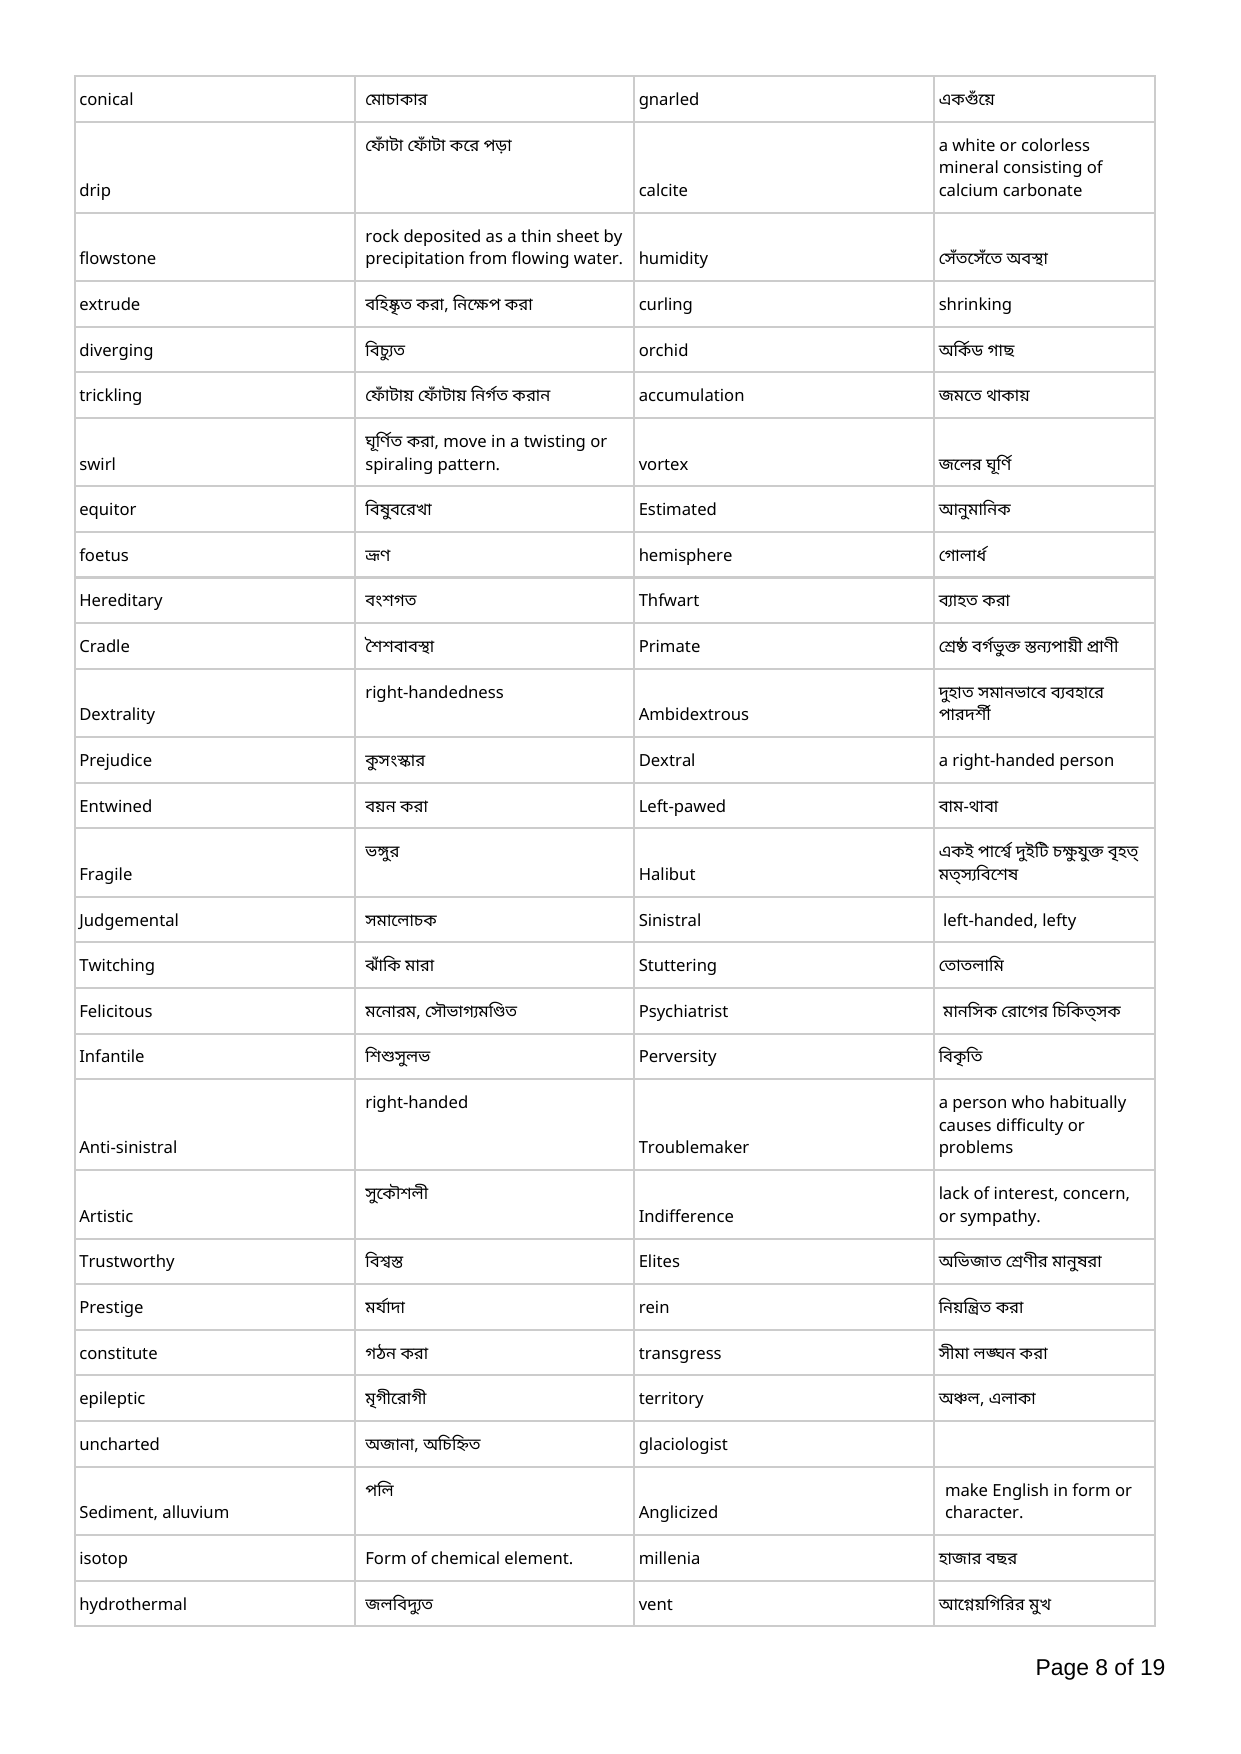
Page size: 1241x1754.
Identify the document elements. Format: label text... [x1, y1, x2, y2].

table_cell millenia [635, 1536, 933, 1579]
table_cell বিচ্যুত [356, 328, 633, 371]
table_cell Troublemaker [635, 1080, 933, 1169]
table_cell বংশগত [356, 579, 633, 622]
table_cell অর্কিড গাছ [935, 328, 1154, 371]
table_cell Anglicized [635, 1468, 933, 1534]
table_cell isotop [76, 1536, 354, 1579]
table_cell Ambidextrous [635, 670, 933, 736]
table_cell Anti-sinistral [76, 1080, 354, 1169]
table_cell lack of interest, concern, or sympathy. [935, 1171, 1154, 1237]
table_cell Form of chemical element. [356, 1536, 633, 1579]
table_cell extrude [76, 282, 354, 326]
table_cell orchid [635, 328, 933, 371]
table_cell অজানা, অচিহ্নিত [356, 1422, 633, 1466]
table_cell শৈশবাবস্থা [356, 624, 633, 668]
table_cell right-handedness [356, 670, 633, 736]
table_cell মনোরম, সৌভাগ্যমণ্ডিত [356, 989, 633, 1032]
table_cell Felicitous [76, 989, 354, 1032]
table_cell বিকৃতি [935, 1035, 1154, 1078]
table_cell conical [76, 77, 354, 121]
table_cell শিশুসুলভ [356, 1035, 633, 1078]
table_cell territory [635, 1376, 933, 1420]
table_cell মানসিক রোগের চিকিত্সক [935, 989, 1154, 1032]
table_cell অভিজাত শ্রেণীর মানুষরা [935, 1240, 1154, 1283]
table_cell বয়ন করা [356, 784, 633, 827]
table_cell Left-pawed [635, 784, 933, 827]
table_cell right-handed [356, 1080, 633, 1169]
table_cell একগুঁয়ে [935, 77, 1154, 121]
table_cell Judgemental [76, 898, 354, 941]
table_cell make English in form or character. [935, 1468, 1154, 1534]
table_cell মর্যাদা [356, 1285, 633, 1329]
table_cell সেঁতসেঁতে অবস্থা [935, 214, 1154, 280]
table_cell Dextral [635, 738, 933, 782]
table_cell সীমা লঙ্ঘন করা [935, 1331, 1154, 1374]
table_cell Estimated [635, 487, 933, 531]
table_cell শ্রেষ্ঠ বর্গভুক্ত স্তন্যপায়ী প্রাণী [935, 624, 1154, 668]
table_cell humidity [635, 214, 933, 280]
table_cell a right-handed person [935, 738, 1154, 782]
table_cell Thfwart [635, 579, 933, 622]
table_cell trickling [76, 373, 354, 417]
table_cell swirl [76, 419, 354, 485]
table_cell জলবিদ্যুত [356, 1582, 633, 1625]
table_cell calcite [635, 123, 933, 212]
table_cell shrinking [935, 282, 1154, 326]
table_cell foetus [76, 533, 354, 576]
table_cell Hereditary [76, 579, 354, 622]
table_cell Artistic [76, 1171, 354, 1237]
table_cell বিষুবরেখা [356, 487, 633, 531]
table_cell নিয়ন্ত্রিত করা [935, 1285, 1154, 1329]
table_cell epileptic [76, 1376, 354, 1420]
table_cell অঞ্চল, এলাকা [935, 1376, 1154, 1420]
table_cell vortex [635, 419, 933, 485]
table_cell ব্যাহত করা [935, 579, 1154, 622]
table_cell কুসংস্কার [356, 738, 633, 782]
table_cell ঝাঁকি মারা [356, 943, 633, 987]
table_cell Trustworthy [76, 1240, 354, 1283]
table_cell দুহাত সমানভাবে ব্যবহারে পারদর্শী [935, 670, 1154, 736]
table_cell constitute [76, 1331, 354, 1374]
table_cell ঘূর্ণিত করা, move in a twisting or spiraling pattern. [356, 419, 633, 485]
table_cell ফোঁটায় ফোঁটায় নির্গত করান [356, 373, 633, 417]
table_cell Elites [635, 1240, 933, 1283]
table_cell সুকৌশলী [356, 1171, 633, 1237]
table_cell hemisphere [635, 533, 933, 576]
table_cell জলের ঘূর্ণি [935, 419, 1154, 485]
table_cell accumulation [635, 373, 933, 417]
table_cell হাজার বছর [935, 1536, 1154, 1579]
table_cell Prestige [76, 1285, 354, 1329]
table_cell আগ্নেয়গিরির মুখ [935, 1582, 1154, 1625]
table_cell তোতলামি [935, 943, 1154, 987]
table_cell পলি [356, 1468, 633, 1534]
table_cell rein [635, 1285, 933, 1329]
table_cell আনুমানিক [935, 487, 1154, 531]
table_cell diverging [76, 328, 354, 371]
table_cell ভ্রূণ [356, 533, 633, 576]
table_cell Dextrality [76, 670, 354, 736]
table_cell Entwined [76, 784, 354, 827]
table_cell Stuttering [635, 943, 933, 987]
table_cell Perversity [635, 1035, 933, 1078]
table_cell Primate [635, 624, 933, 668]
table_cell curling [635, 282, 933, 326]
table_cell একই পার্শ্বে দুইটি চক্ষুযুক্ত বৃহত্ মত্স্যবিশেষ [935, 829, 1154, 896]
table_cell transgress [635, 1331, 933, 1374]
table_cell বিশ্বস্ত [356, 1240, 633, 1283]
table_cell gnarled [635, 77, 933, 121]
table_cell Psychiatrist [635, 989, 933, 1032]
table_cell মৃগীরোগী [356, 1376, 633, 1420]
table_cell Cradle [76, 624, 354, 668]
table_cell left-handed, lefty [935, 898, 1154, 941]
table_cell Sinistral [635, 898, 933, 941]
table_cell বাম-থাবা [935, 784, 1154, 827]
table_cell মোচাকার [356, 77, 633, 121]
table_cell hydrothermal [76, 1582, 354, 1625]
table_cell equitor [76, 487, 354, 531]
table_cell ভঙ্গুর [356, 829, 633, 896]
table_cell drip [76, 123, 354, 212]
table_cell vent [635, 1582, 933, 1625]
table_cell বহিষ্কৃত করা, নিক্ষেপ করা [356, 282, 633, 326]
table_cell a person who habitually causes difficulty or problems [935, 1080, 1154, 1169]
table_cell Twitching [76, 943, 354, 987]
table_cell glaciologist [635, 1422, 933, 1466]
table_cell a white or colorless mineral consisting of calcium carbonate [935, 123, 1154, 212]
table_cell ফোঁটা ফোঁটা করে পড়া [356, 123, 633, 212]
table_cell Halibut [635, 829, 933, 896]
table_cell Sediment, alluvium [76, 1468, 354, 1534]
table_cell Infantile [76, 1035, 354, 1078]
table_cell সমালোচক [356, 898, 633, 941]
table_cell uncharted [76, 1422, 354, 1466]
table_cell Fragile [76, 829, 354, 896]
table_cell flowstone [76, 214, 354, 280]
table_cell Indifference [635, 1171, 933, 1237]
table_cell গঠন করা [356, 1331, 633, 1374]
table_cell গোলার্ধ [935, 533, 1154, 576]
table_cell rock deposited as a thin sheet by precipitation from flowing water. [356, 214, 633, 280]
table_cell Prejudice [76, 738, 354, 782]
table_cell [935, 1422, 1154, 1466]
table_cell জমতে থাকায় [935, 373, 1154, 417]
